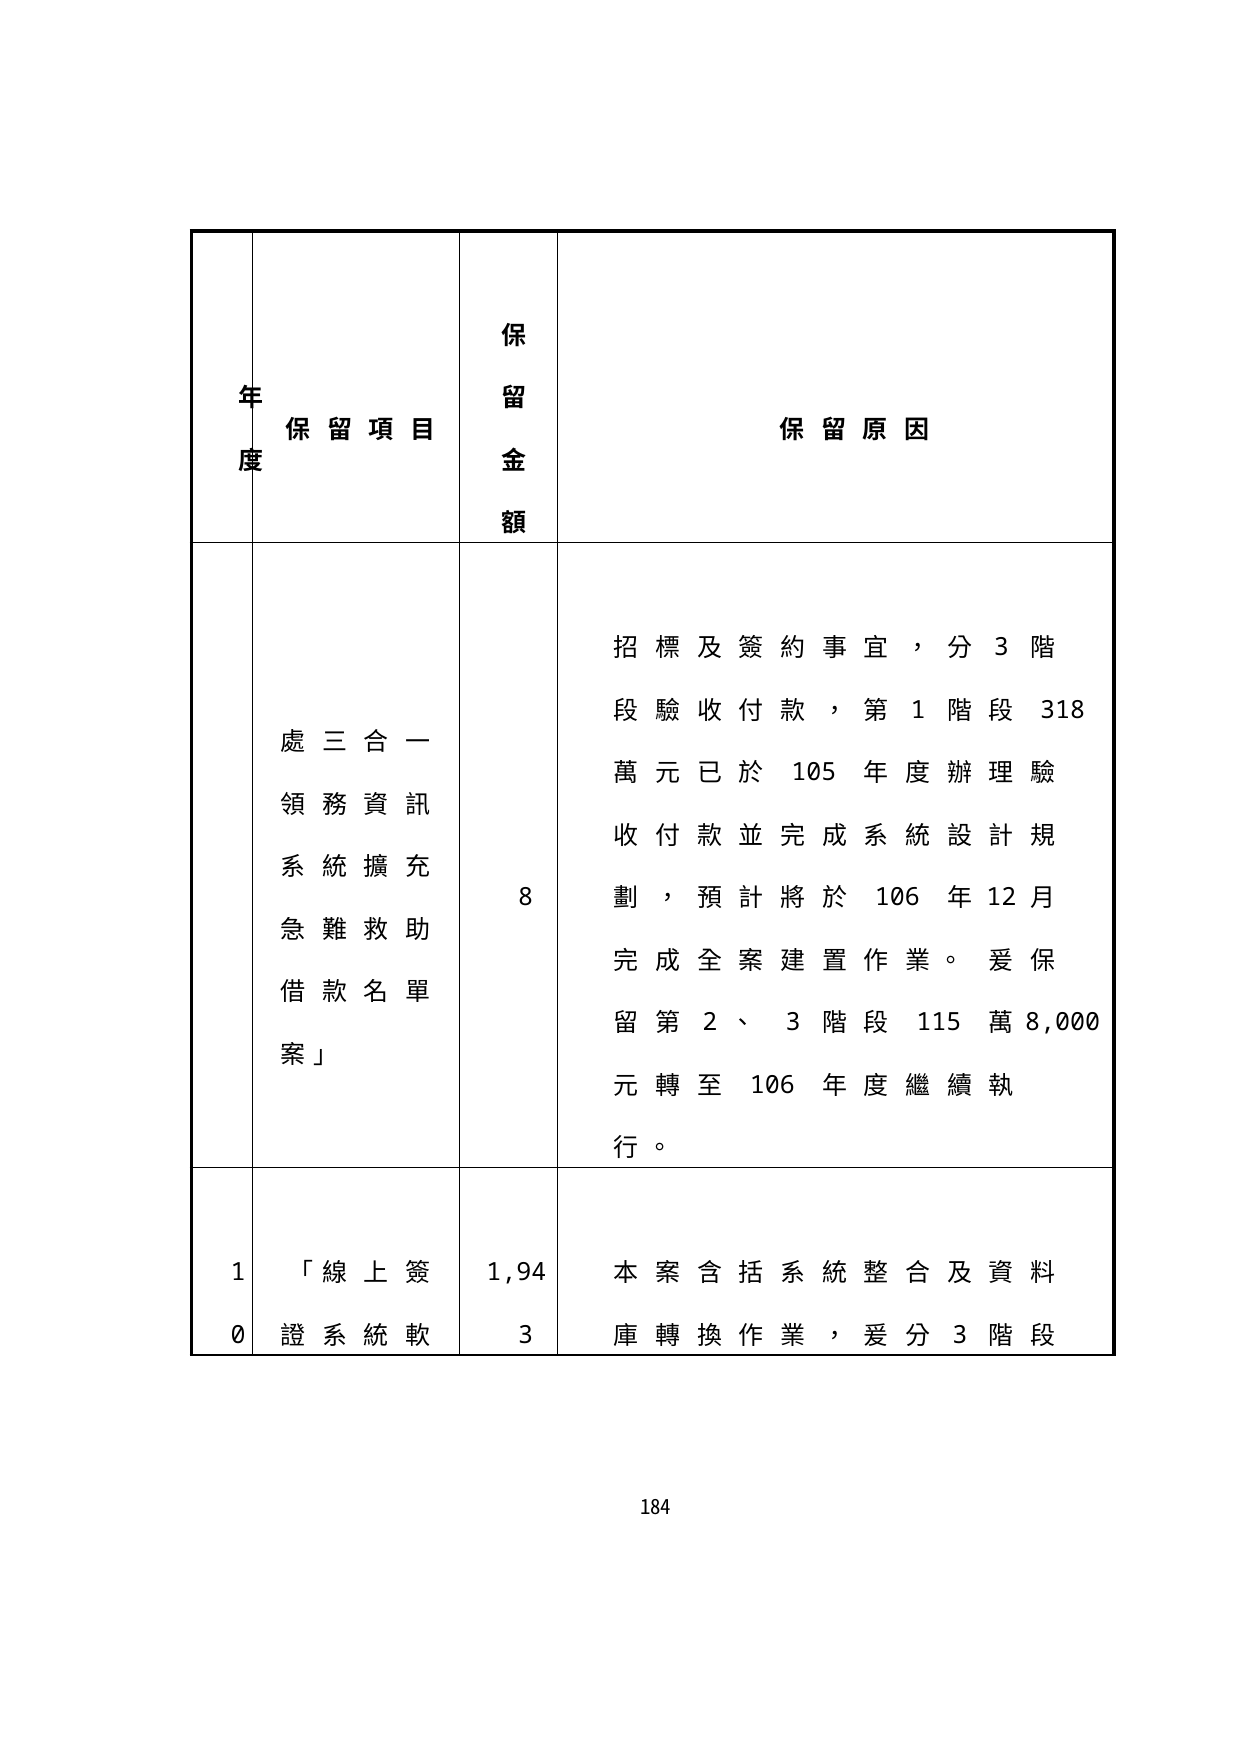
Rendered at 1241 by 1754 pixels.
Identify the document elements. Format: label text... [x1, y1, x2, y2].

table_cell 「線上簽證系統軟 [253, 1168, 459, 1354]
table_cell 8 [460, 543, 557, 1167]
table_header 保留原因 [558, 233, 1112, 542]
table_header 保留項目 [253, 233, 459, 542]
table_cell 本案含括系統整合及資料庫轉換作業，爰分3階段 [558, 1168, 1112, 1354]
table_cell 招標及簽約事宜，分3階段驗收付款，第1階段318萬元已於105年度辦理驗收付款並完成系統設計規劃，預計將於106年12月完成全案建置作業。爰保留第2、3階段115萬8,000元轉至106年度繼續執行。 [558, 543, 1112, 1167]
table_cell [193, 543, 252, 1167]
table_header 年度 [193, 233, 252, 542]
table_header 保留金額 [460, 233, 557, 542]
table_cell 1,943 [460, 1168, 557, 1354]
table_cell 10 [193, 1168, 252, 1354]
table_cell 處三合一領務資訊系統擴充急難救助借款名單案」 [253, 543, 459, 1167]
